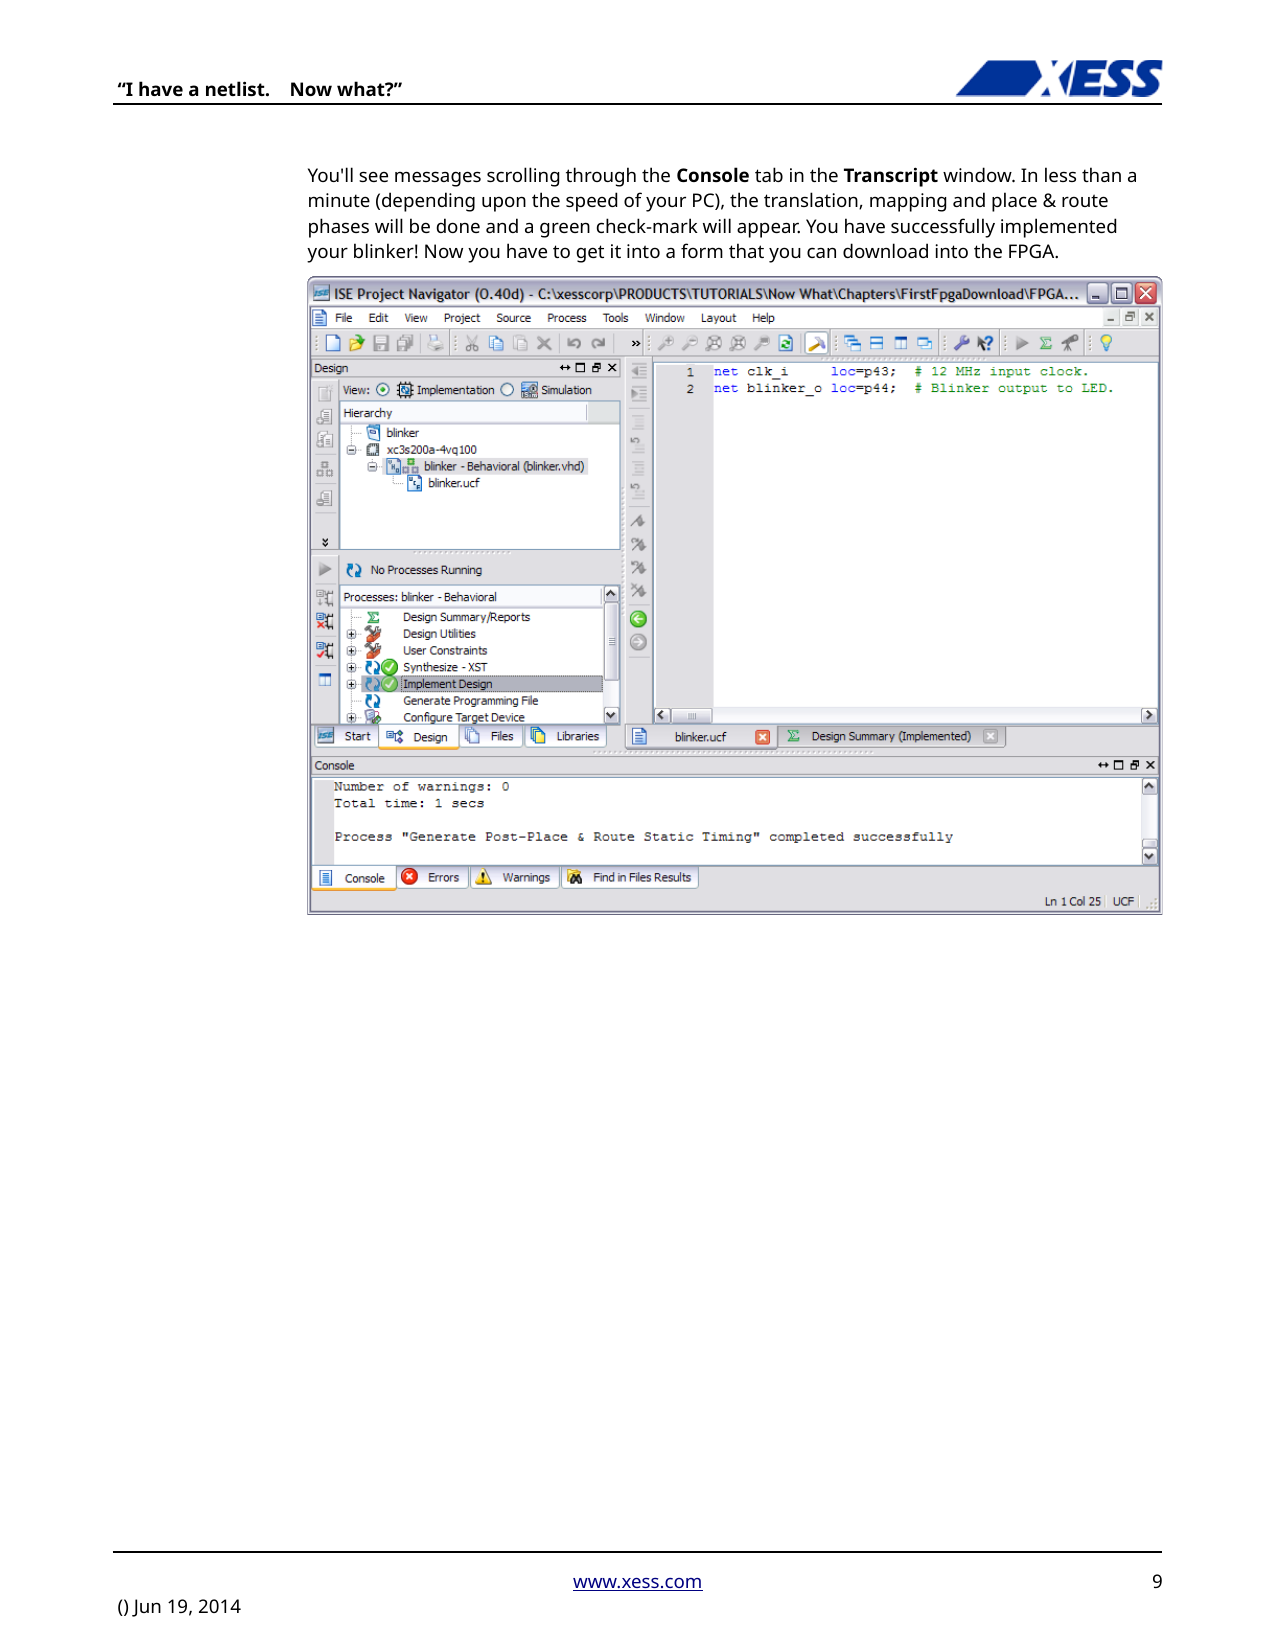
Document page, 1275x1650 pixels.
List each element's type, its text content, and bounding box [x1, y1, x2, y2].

text You'll see messages scrolling through the Console tab in the Transcript window. In less than a minute (depending upon the speed of your PC), the translation, mapping and place & route phases will be done and a green check-mark will appear. You have successfully implemented your blinker! Now you have to get it into a form that you can download into the FPGA. [307, 162, 1162, 264]
picture [955, 60, 1163, 97]
picture [307, 276, 1163, 915]
